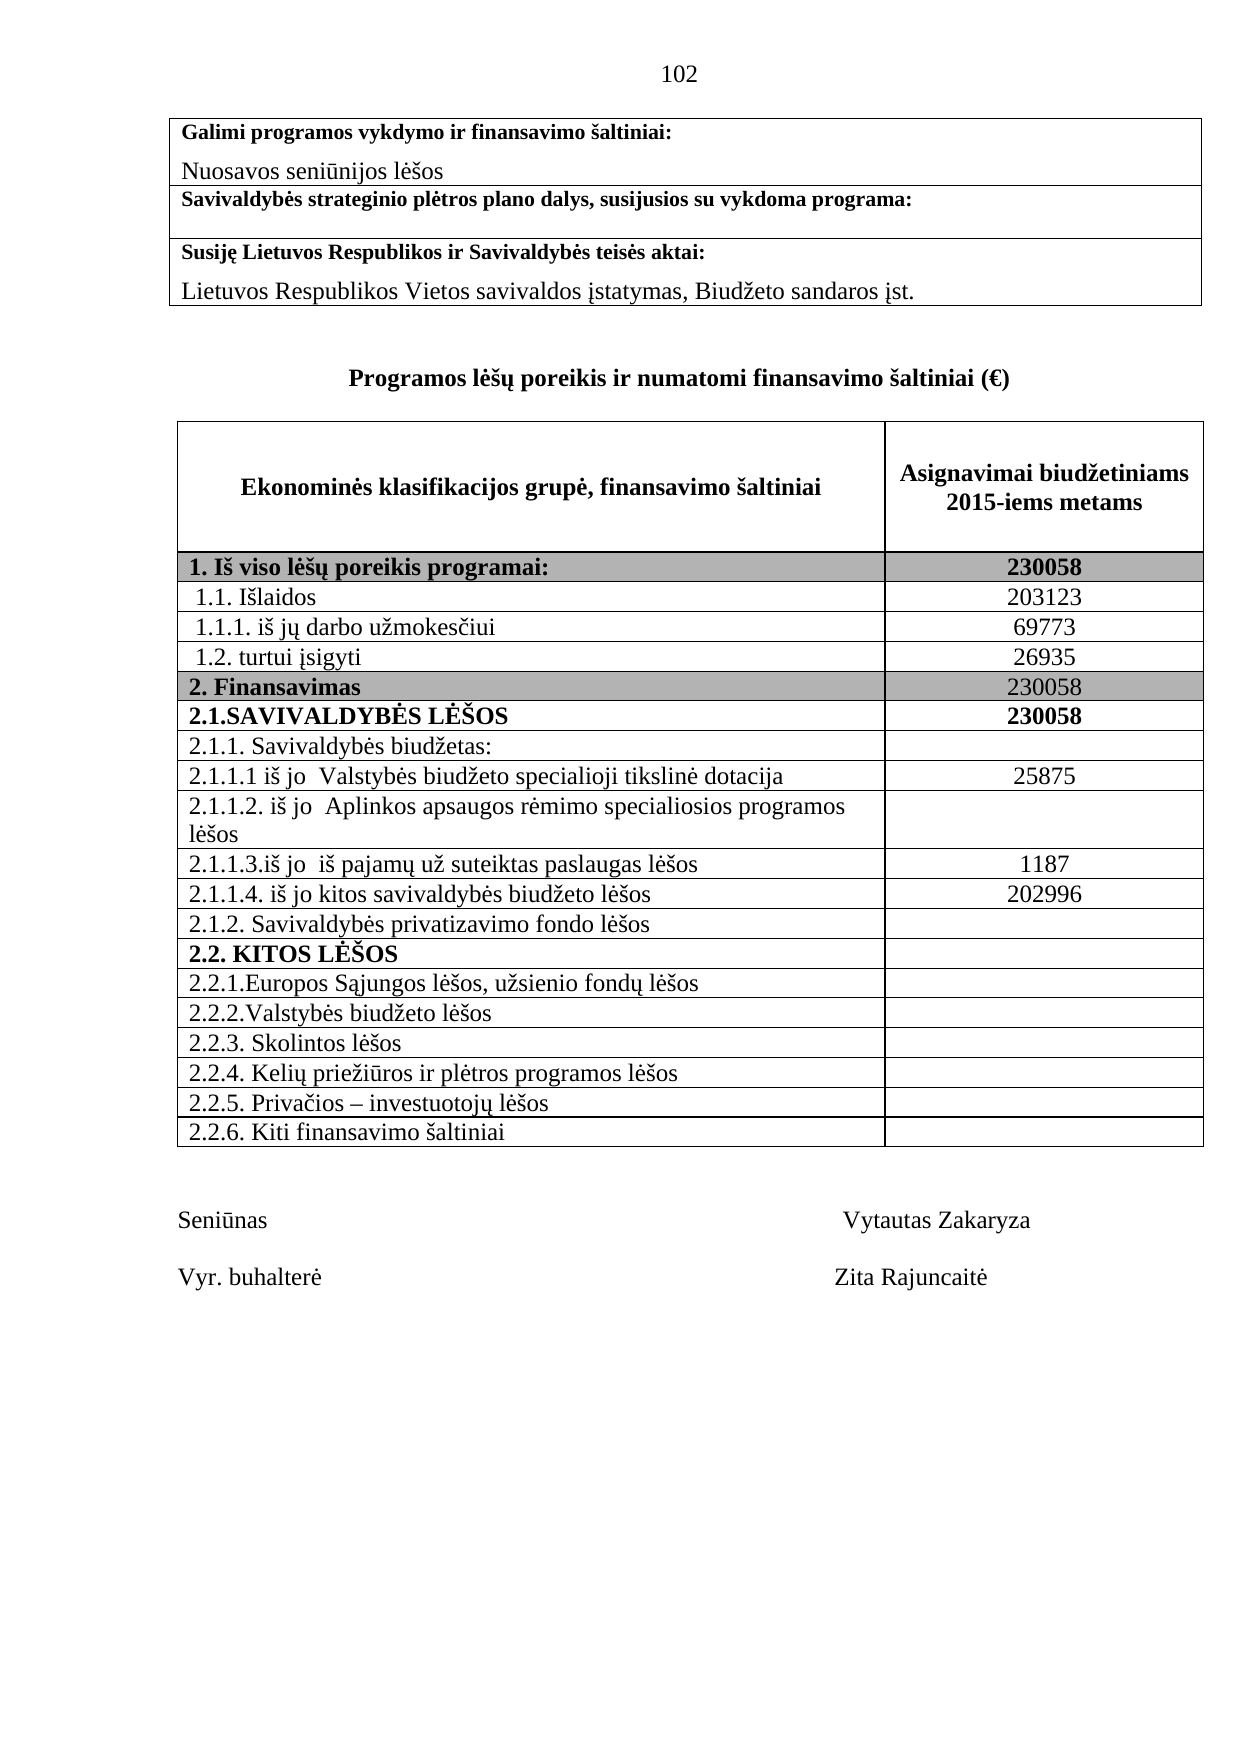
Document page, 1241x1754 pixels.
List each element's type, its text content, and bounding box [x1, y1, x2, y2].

table_cell Susiję Lietuvos Respublikos ir Savivaldybės teisės aktai: Lietuvos Respublikos Vietos savivaldos įstatymas, Biudžeto sandaros įst. [170, 239, 1201, 305]
table_cell 202996 [886, 879, 1203, 908]
table_cell [886, 1118, 1203, 1146]
table_cell 230058 [886, 672, 1203, 700]
table_cell 2.2. KITOS LĖŠOS [178, 939, 884, 967]
table_cell 2.1.2. Savivaldybės privatizavimo fondo lėšos [178, 909, 884, 938]
table_cell 2.1.1.4. iš jo kitos savivaldybės biudžeto lėšos [178, 879, 884, 908]
table_cell Galimi programos vykdymo ir finansavimo šaltiniai: Nuosavos seniūnijos lėšos [170, 119, 1201, 185]
table_cell Savivaldybės strateginio plėtros plano dalys, susijusios su vykdoma programa: [170, 186, 1201, 238]
table_cell 2.2.3. Skolintos lėšos [178, 1028, 884, 1057]
table_header Ekonominės klasifikacijos grupė, finansavimo šaltiniai [178, 422, 884, 551]
table_cell [886, 1088, 1203, 1116]
table_cell 230058 [886, 701, 1203, 730]
table_cell [886, 1028, 1203, 1057]
table_header Asignavimai biudžetiniams 2015-iems metams [886, 422, 1203, 551]
table_cell [886, 791, 1203, 848]
text Programos lėšų poreikis ir numatomi finansavimo šaltiniai (€) [177, 363, 1181, 392]
table_cell 1.1.1. iš jų darbo užmokesčiui [178, 612, 884, 641]
table_cell [886, 969, 1203, 997]
table_cell 2.1.1.3.iš jo iš pajamų už suteiktas paslaugas lėšos [178, 849, 884, 878]
table_cell 1. Iš viso lėšų poreikis programai: [178, 553, 884, 581]
table_cell 25875 [886, 761, 1203, 790]
table_cell 2.1.1.2. iš jo Aplinkos apsaugos rėmimo specialiosios programos lėšos [178, 791, 884, 848]
table_cell 2.2.6. Kiti finansavimo šaltiniai [178, 1118, 884, 1146]
text Seniūnas Vytautas Zakaryza [177, 1205, 1181, 1233]
table_cell [886, 998, 1203, 1027]
table_cell 2.2.2.Valstybės biudžeto lėšos [178, 998, 884, 1027]
table_cell 2. Finansavimas [178, 672, 884, 700]
table_cell [886, 731, 1203, 760]
text Vyr. buhalterė Zita Rajuncaitė [177, 1262, 1181, 1291]
table_cell 2.1.SAVIVALDYBĖS LĖŠOS [178, 701, 884, 730]
table_cell 2.2.1.Europos Sąjungos lėšos, užsienio fondų lėšos [178, 969, 884, 997]
table_cell [886, 1058, 1203, 1087]
table_cell 203123 [886, 582, 1203, 611]
table_cell 2.2.5. Privačios – investuotojų lėšos [178, 1088, 884, 1116]
table_cell [886, 939, 1203, 967]
table_cell 69773 [886, 612, 1203, 641]
table_cell 2.2.4. Kelių priežiūros ir plėtros programos lėšos [178, 1058, 884, 1087]
table_cell 1.1. Išlaidos [178, 582, 884, 611]
table_cell 26935 [886, 642, 1203, 671]
table_cell 2.1.1.1 iš jo Valstybės biudžeto specialioji tikslinė dotacija [178, 761, 884, 790]
table_cell [886, 909, 1203, 938]
table_cell 1187 [886, 849, 1203, 878]
table_cell 2.1.1. Savivaldybės biudžetas: [178, 731, 884, 760]
table_cell 1.2. turtui įsigyti [178, 642, 884, 671]
table_cell 230058 [886, 553, 1203, 581]
